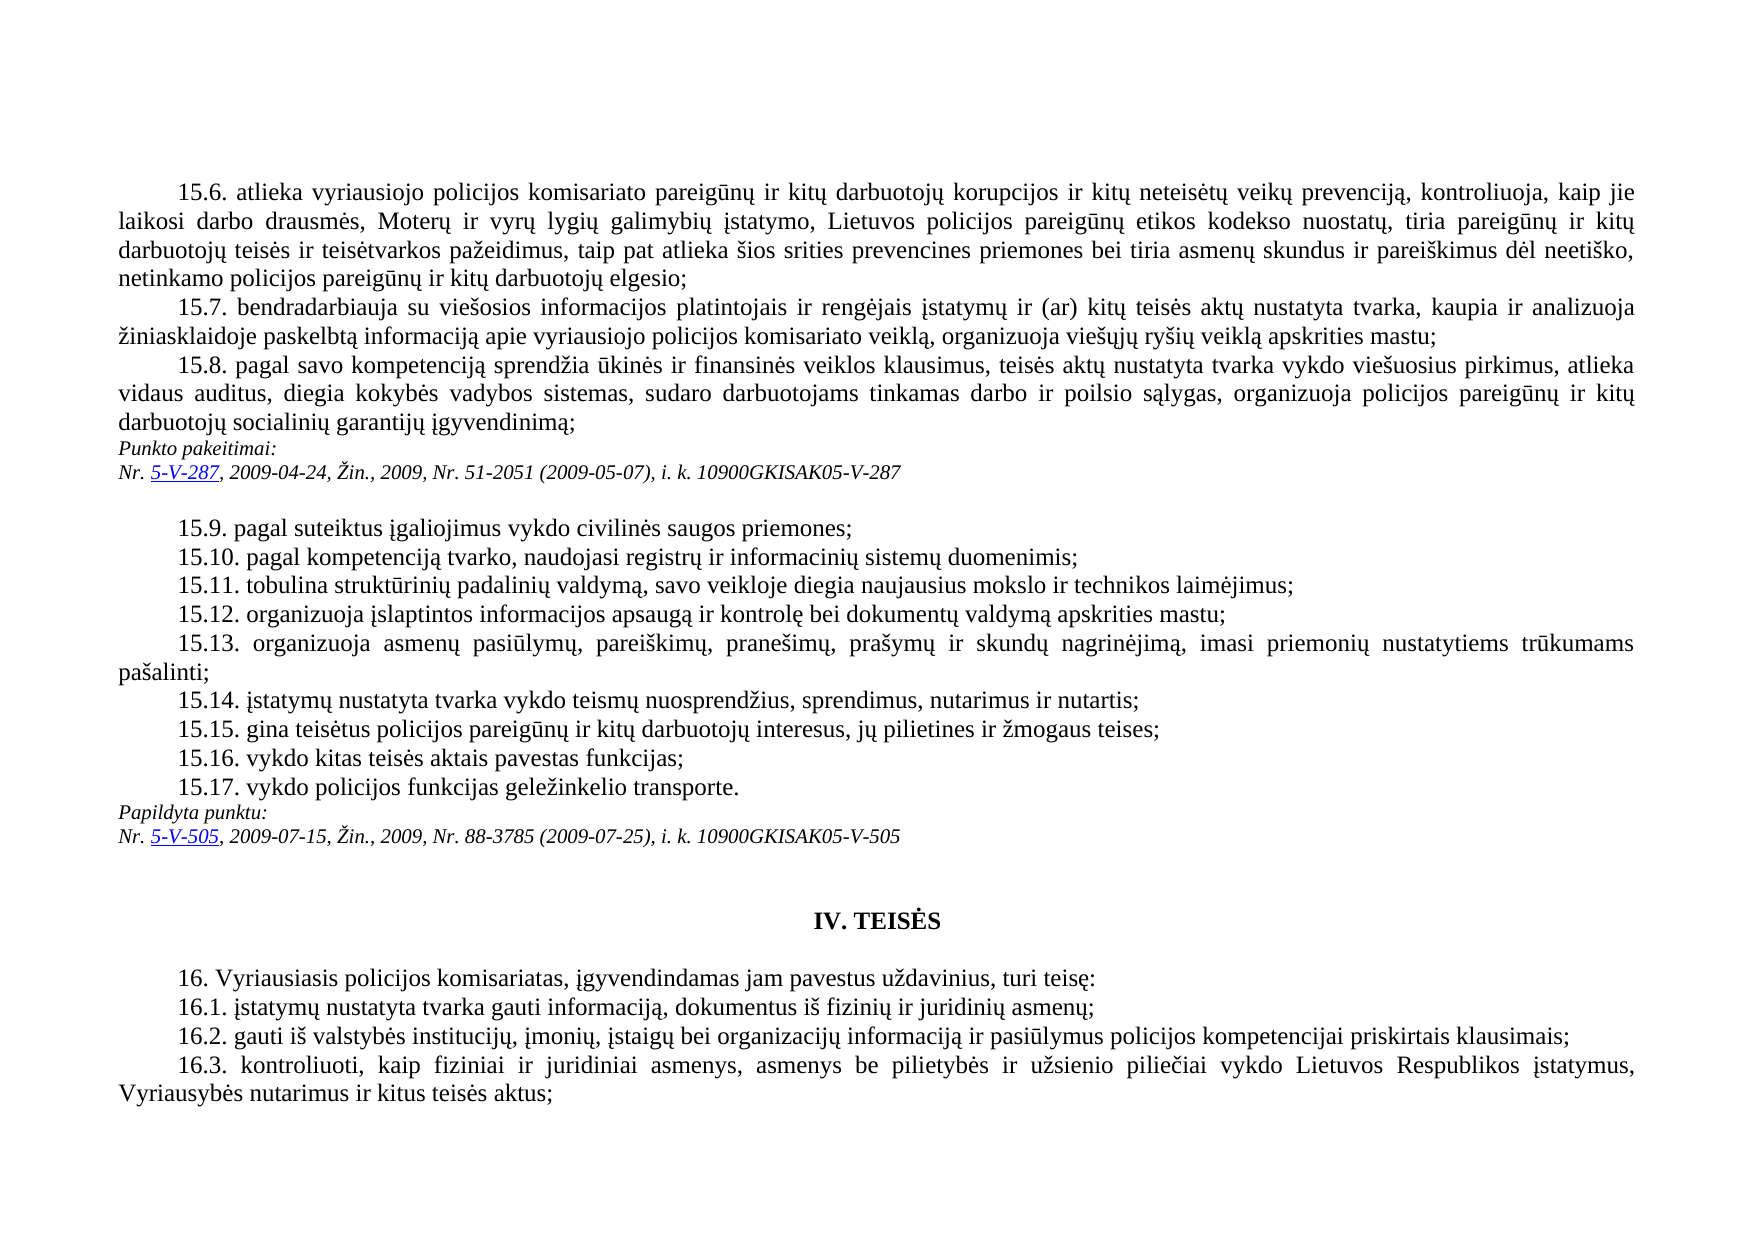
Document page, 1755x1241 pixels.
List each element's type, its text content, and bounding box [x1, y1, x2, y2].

text 15.11. tobulina struktūrinių padalinių valdymą, savo veikloje diegia naujausius mokslo ir technikos laimėjimus; [118, 570, 1636, 599]
text 16.1. įstatymų nustatyta tvarka gauti informaciją, dokumentus iš fizinių ir juridinių asmenų; [118, 992, 1636, 1021]
text 15.10. pagal kompetenciją tvarko, naudojasi registrų ir informacinių sistemų duomenimis; [118, 542, 1636, 570]
text 15.6. atlieka vyriausiojo policijos komisariato pareigūnų ir kitų darbuotojų korupcijos ir kitų neteisėtų veikų prevenciją, kontroliuoja, kaip jie laikosi darbo drausmės, Moterų ir vyrų lygių galimybių įstatymo, Lietuvos policijos pareigūnų etikos kodekso nuostatų, tiria pareigūnų ir kitų darbuotojų teisės ir teisėtvarkos pažeidimus, taip pat atlieka šios srities prevencines priemones bei tiria asmenų skundus ir pareiškimus dėl neetiško, netinkamo policijos pareigūnų ir kitų darbuotojų elgesio; [118, 177, 1636, 292]
text 15.13. organizuoja asmenų pasiūlymų, pareiškimų, pranešimų, prašymų ir skundų nagrinėjimą, imasi priemonių nustatytiems trūkumams pašalinti; [118, 628, 1636, 685]
text 15.12. organizuoja įslaptintos informacijos apsaugą ir kontrolę bei dokumentų valdymą apskrities mastu; [118, 599, 1636, 628]
text 16.3. kontroliuoti, kaip fiziniai ir juridiniai asmenys, asmenys be pilietybės ir užsienio piliečiai vykdo Lietuvos Respublikos įstatymus, Vyriausybės nutarimus ir kitus teisės aktus; [118, 1050, 1636, 1107]
text IV. TEISĖS [118, 906, 1636, 935]
text 15.15. gina teisėtus policijos pareigūnų ir kitų darbuotojų interesus, jų pilietines ir žmogaus teises; [118, 714, 1636, 743]
text Papildyta punktu: [118, 800, 1636, 824]
text 15.8. pagal savo kompetenciją sprendžia ūkinės ir finansinės veiklos klausimus, teisės aktų nustatyta tvarka vykdo viešuosius pirkimus, atlieka vidaus auditus, diegia kokybės vadybos sistemas, sudaro darbuotojams tinkamas darbo ir poilsio sąlygas, organizuoja policijos pareigūnų ir kitų darbuotojų socialinių garantijų įgyvendinimą; [118, 350, 1636, 436]
text 15.17. vykdo policijos funkcijas geležinkelio transporte. [118, 772, 1636, 800]
text 15.7. bendradarbiauja su viešosios informacijos platintojais ir rengėjais įstatymų ir (ar) kitų teisės aktų nustatyta tvarka, kaupia ir analizuoja žiniasklaidoje paskelbtą informaciją apie vyriausiojo policijos komisariato veiklą, organizuoja viešųjų ryšių veiklą apskrities mastu; [118, 292, 1636, 350]
text Punkto pakeitimai: [118, 436, 1636, 460]
text 16.2. gauti iš valstybės institucijų, įmonių, įstaigų bei organizacijų informaciją ir pasiūlymus policijos kompetencijai priskirtais klausimais; [118, 1021, 1636, 1050]
text Nr. 5-V-505, 2009-07-15, Žin., 2009, Nr. 88-3785 (2009-07-25), i. k. 10900GKISAK05-V-505 [118, 824, 1636, 848]
text 15.9. pagal suteiktus įgaliojimus vykdo civilinės saugos priemones; [118, 513, 1636, 542]
text 15.16. vykdo kitas teisės aktais pavestas funkcijas; [118, 743, 1636, 772]
text 15.14. įstatymų nustatyta tvarka vykdo teismų nuosprendžius, sprendimus, nutarimus ir nutartis; [118, 685, 1636, 714]
text 16. Vyriausiasis policijos komisariatas, įgyvendindamas jam pavestus uždavinius, turi teisę: [118, 963, 1636, 992]
text Nr. 5-V-287, 2009-04-24, Žin., 2009, Nr. 51-2051 (2009-05-07), i. k. 10900GKISAK05-V-287 [118, 460, 1636, 484]
